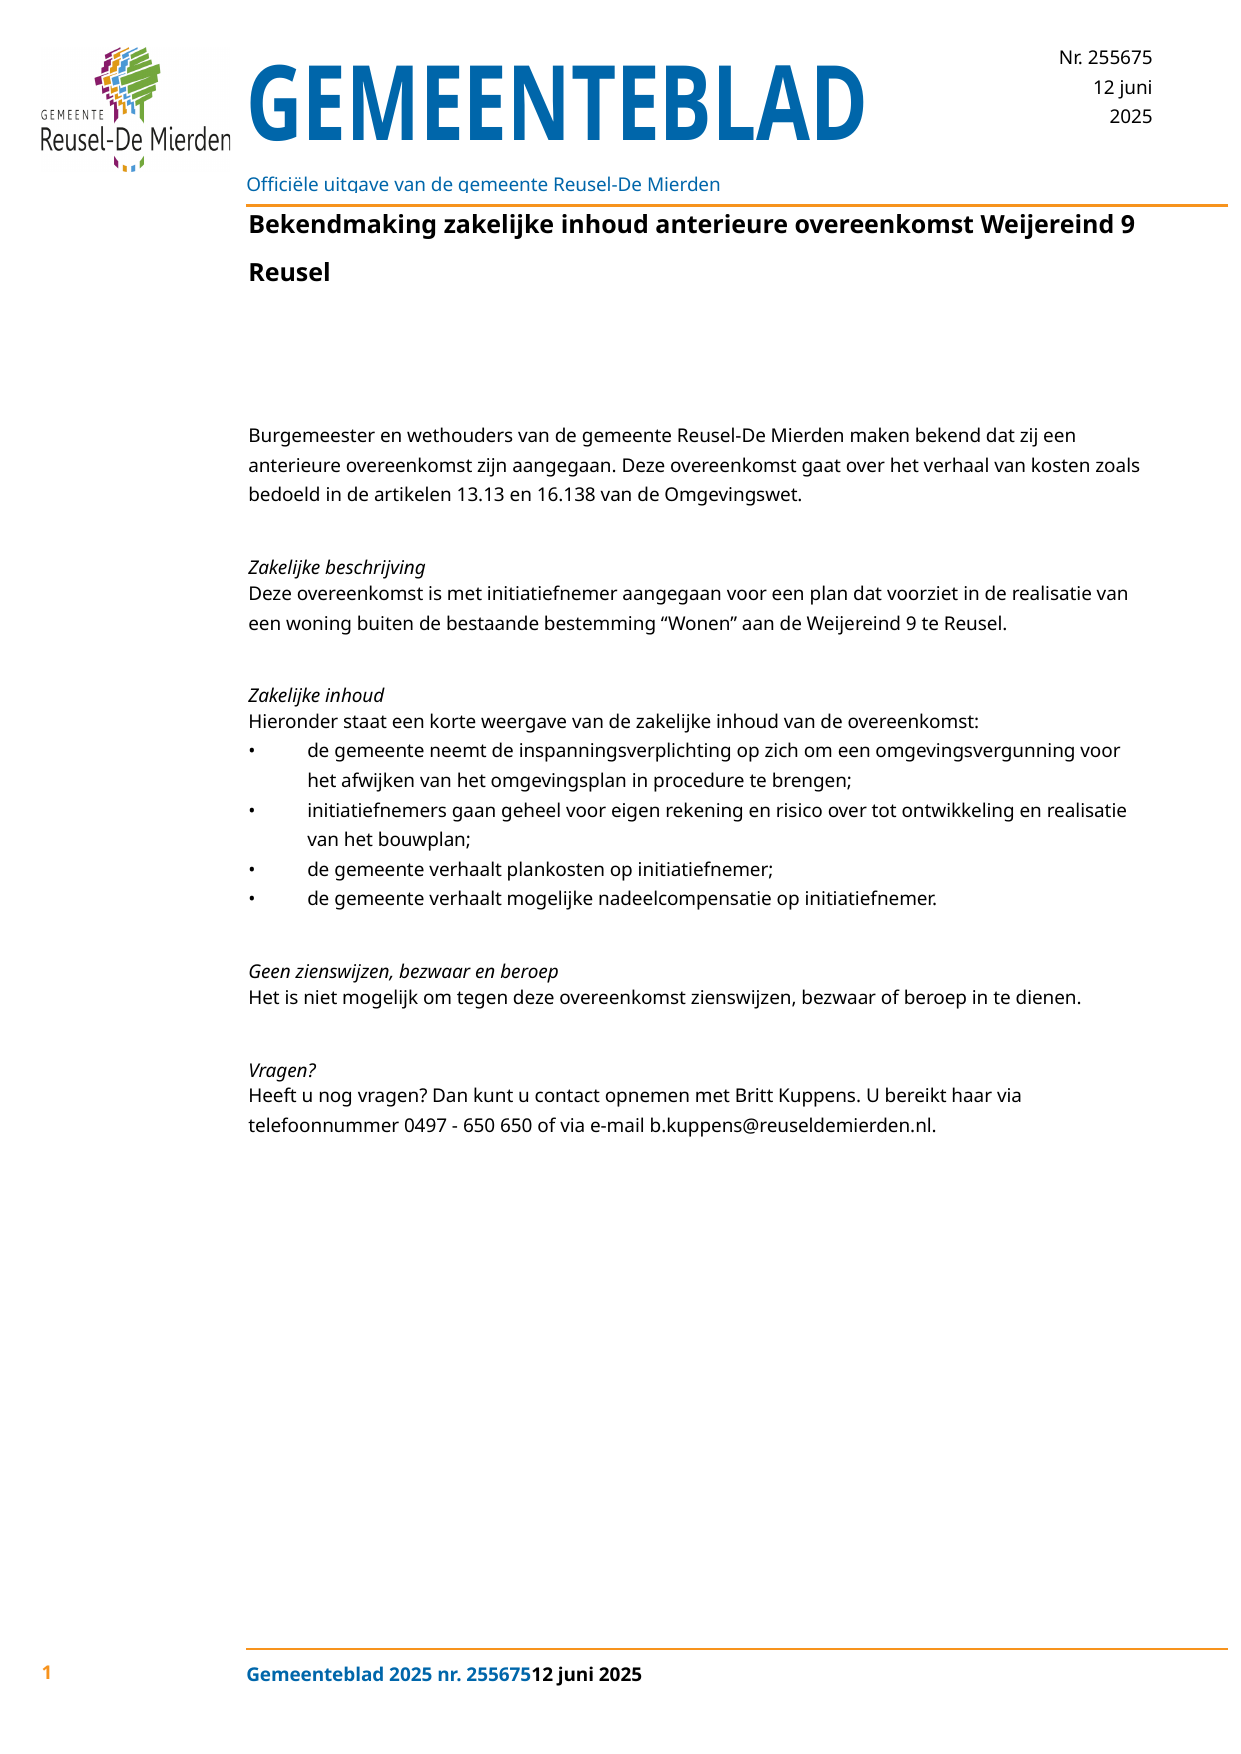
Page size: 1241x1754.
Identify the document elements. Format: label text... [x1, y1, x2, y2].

text Zakelijke beschrijving [248, 554, 1152, 580]
text Bekendmaking zakelijke inhoud anterieure overeenkomst Weijereind 9 Reusel [248, 207, 1152, 288]
list de gemeente neemt de inspanningsverplichting op zich om een omgevingsvergunning voor het afwijken van het omgevingsplan in procedure te brengen; [248, 738, 1152, 793]
text Deze overeenkomst is met initiatiefnemer aangegaan voor een plan dat voorziet in de realisatie van een woning buiten de bestaande bestemming “Wonen” aan de Weijereind 9 te Reusel. [248, 580, 1152, 635]
list de gemeente verhaalt plankosten op initiatiefnemer; [248, 856, 1152, 882]
text Het is niet mogelijk om tegen deze overeenkomst zienswijzen, bezwaar of beroep in te dienen. [248, 984, 1152, 1010]
picture [41, 47, 231, 172]
text Vragen? [248, 1057, 1152, 1082]
text Geen zienswijzen, bezwaar en beroep [248, 958, 1152, 984]
list de gemeente verhaalt mogelijke nadeelcompensatie op initiatiefnemer. [248, 886, 1152, 911]
text Hieronder staat een korte weergave van de zakelijke inhoud van de overeenkomst: [248, 708, 1152, 734]
list initiatiefnemers gaan geheel voor eigen rekening en risico over tot ontwikkeling en realisatie van het bouwplan; [248, 797, 1152, 852]
text Heeft u nog vragen? Dan kunt u contact opnemen met Britt Kuppens. U bereikt haar via telefoonnummer 0497 - 650 650 of via e-mail b.kuppens@reuseldemierden.nl. [248, 1082, 1152, 1138]
text Zakelijke inhoud [248, 682, 1152, 708]
text Burgemeester en wethouders van de gemeente Reusel-De Mierden maken bekend dat zij een anterieure overeenkomst zijn aangegaan. Deze overeenkomst gaat over het verhaal van kosten zoals bedoeld in de artikelen 13.13 en 16.138 van de Omgevingswet. [248, 422, 1152, 507]
